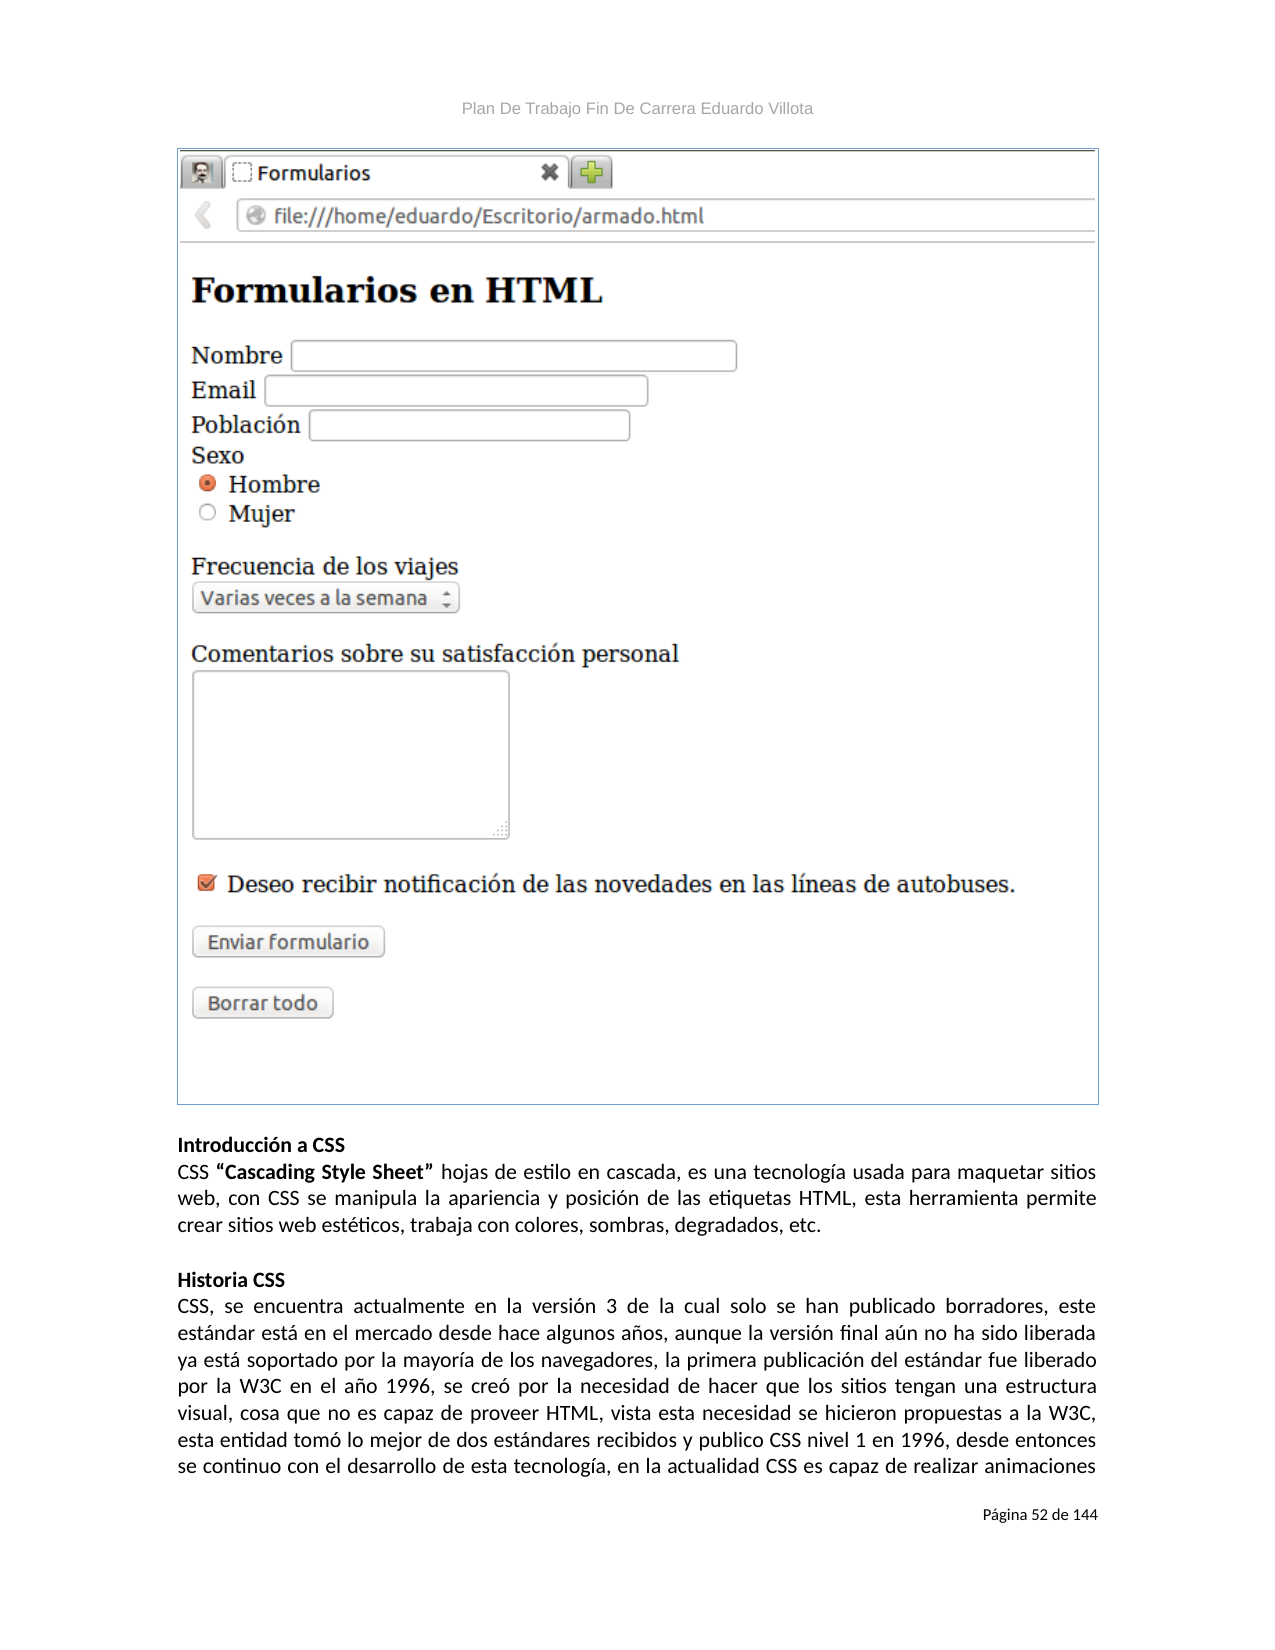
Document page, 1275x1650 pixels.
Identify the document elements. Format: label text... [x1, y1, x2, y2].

picture [180, 150, 1095, 1102]
text Introducción a CSS [177, 1131, 1098, 1158]
text CSS, se encuentra actualmente en la versión 3 de la cual solo se han publicado borradores, este estándar está en el mercado desde hace algunos años, aunque la versión final aún no ha sido liberada ya está soportado por la mayoría de los navegadores, la primera publicación del estándar fue liberado por la W3C en el año 1996, se creó por la necesidad de hacer que los sitios tengan una estructura visual, cosa que no es capaz de proveer HTML, vista esta necesidad se hicieron propuestas a la W3C, esta entidad tomó lo mejor de dos estándares recibidos y publico CSS nivel 1 en 1996, desde entonces se continuo con el desarrollo de esta tecnología, en la actualidad CSS es capaz de realizar animaciones [177, 1292, 1098, 1479]
text CSS “Cascading Style Sheet” hojas de estilo en cascada, es una tecnología usada para maquetar sitios web, con CSS se manipula la apariencia y posición de las etiquetas HTML, esta herramienta permite crear sitios web estéticos, trabaja con colores, sombras, degradados, etc. [177, 1158, 1098, 1238]
text Historia CSS [177, 1266, 1098, 1292]
